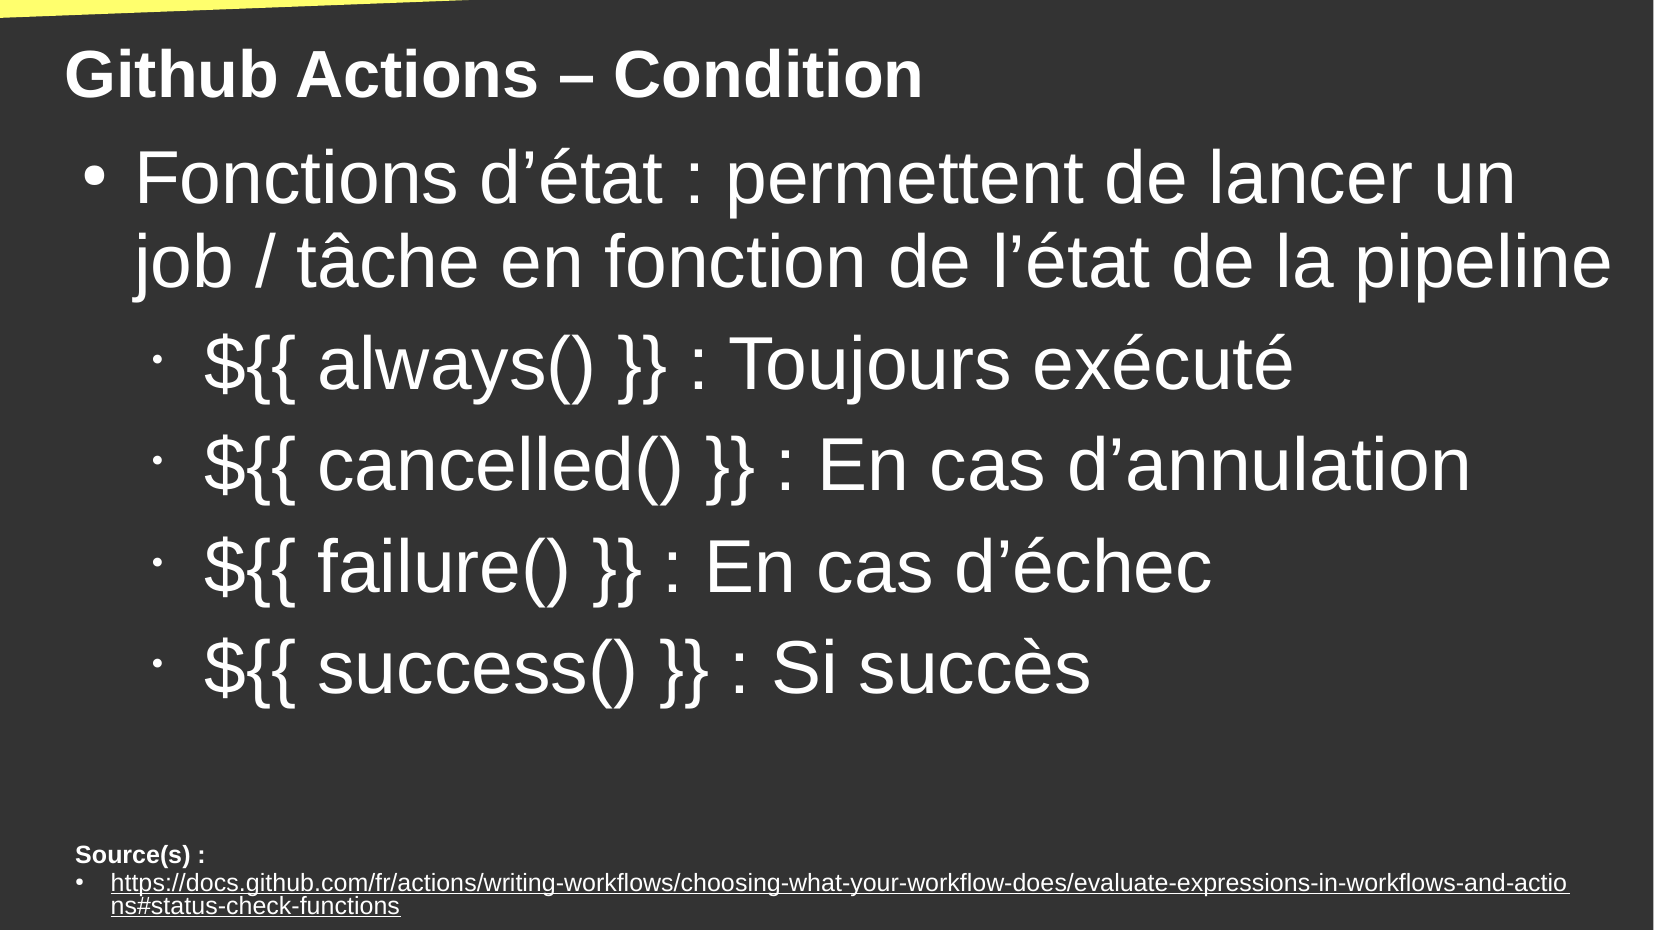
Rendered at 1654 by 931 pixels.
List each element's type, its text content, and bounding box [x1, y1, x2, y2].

list Fonctions d’état : permettent de lancer un job / tâche en fonction de l’état de la pipeline ${{ always() }} : Toujours exécuté ${{ cancelled() }} : En cas d’annulation ${{ failure() }} : En cas d’échec ${{ success() }} : Si succès [63, 135, 1630, 721]
text_box Source(s) : https://docs.github.com/fr/actions/writing-workflows/choosing-what-your-workflow-does/evaluate-expressions-in-workflows-and-actions#status-check-functions [60, 795, 1595, 905]
text_box [0, 0, 469, 18]
title Github Actions – Condition [64, 37, 1577, 119]
